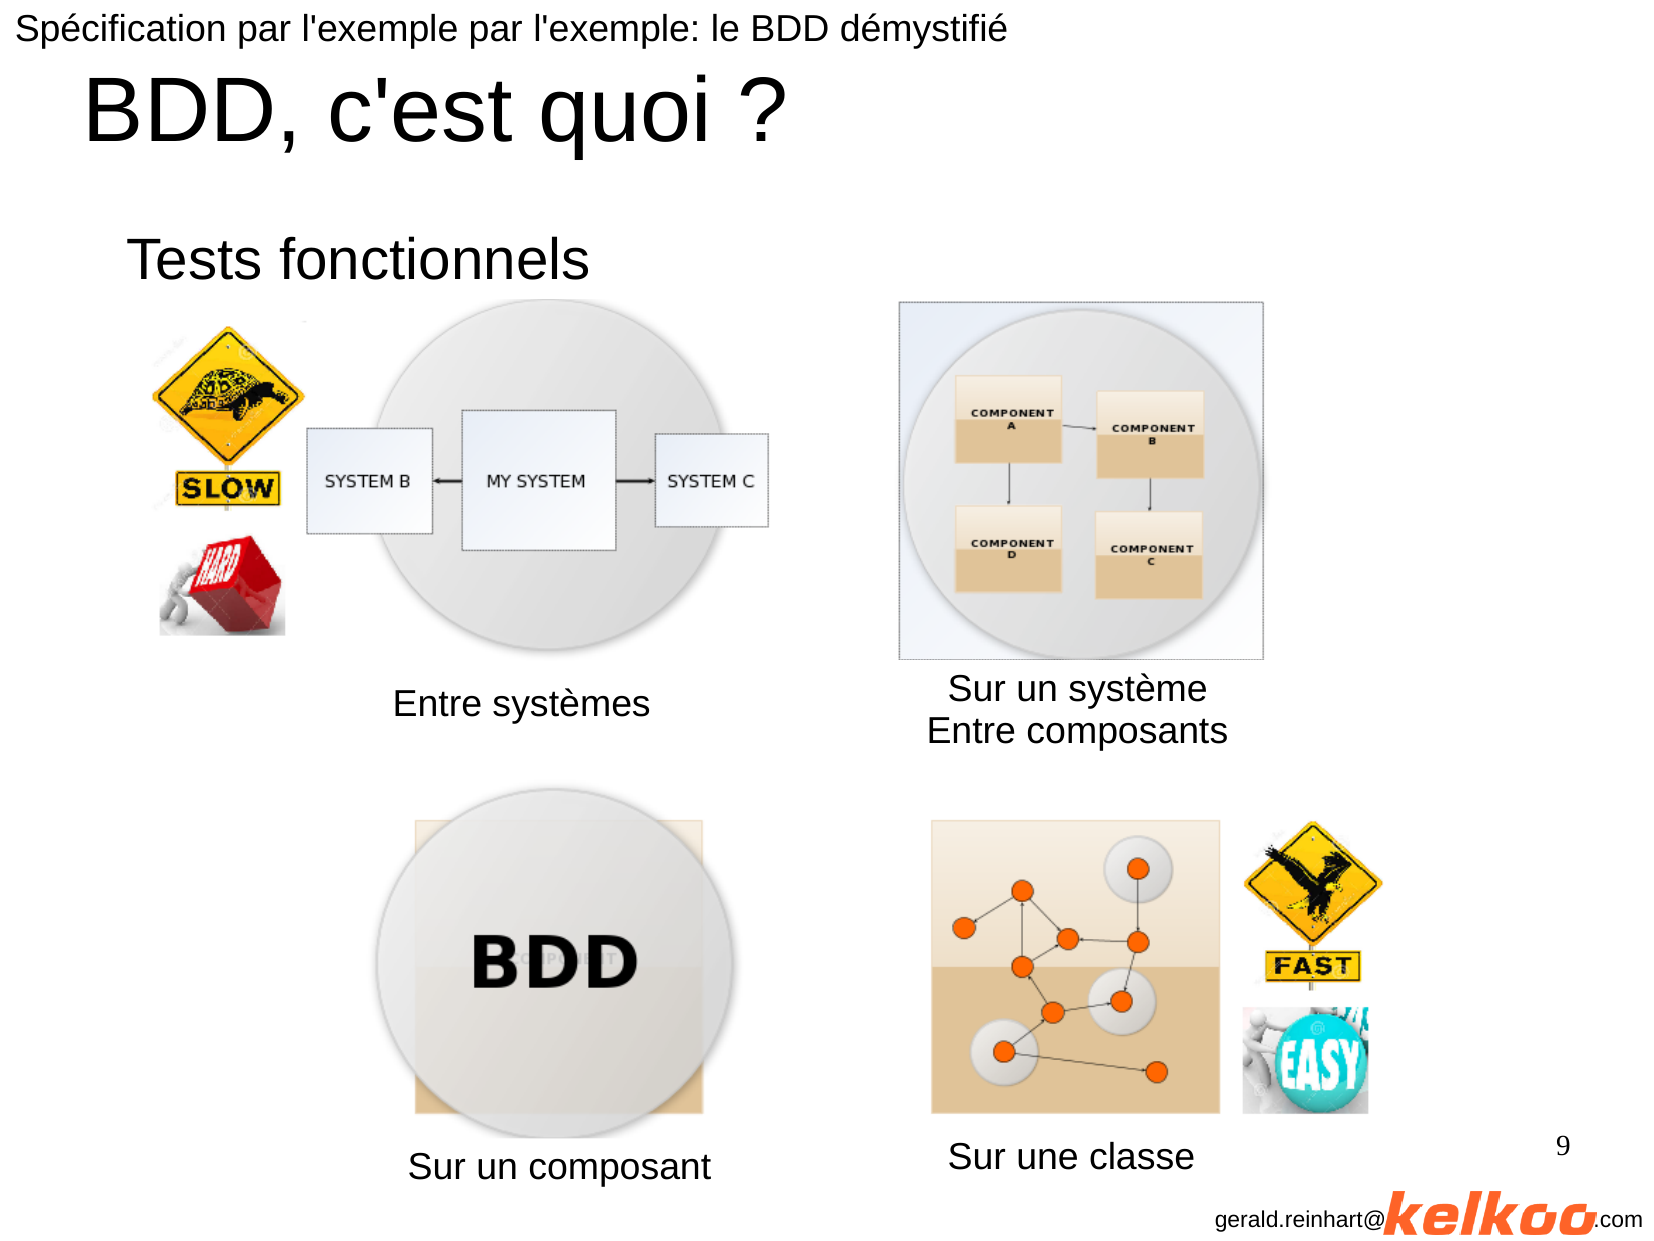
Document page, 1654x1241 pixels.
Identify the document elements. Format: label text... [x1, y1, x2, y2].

picture [150, 299, 1597, 1201]
text_box Sur un composant [330, 1138, 766, 1241]
title BDD, c'est quoi ? [82, 5, 1571, 213]
text_box gerald.reinhart@ .com [1193, 1199, 1654, 1241]
text_box Sur une classe [870, 1128, 1306, 1231]
text_box Entre systèmes [315, 675, 751, 777]
text_box Spécification par l'exemple par l'exemple: le BDD démystifié [0, 0, 1024, 57]
text_box Sur un système Entre composants [870, 660, 1306, 801]
text_box Tests fonctionnels [111, 219, 607, 300]
